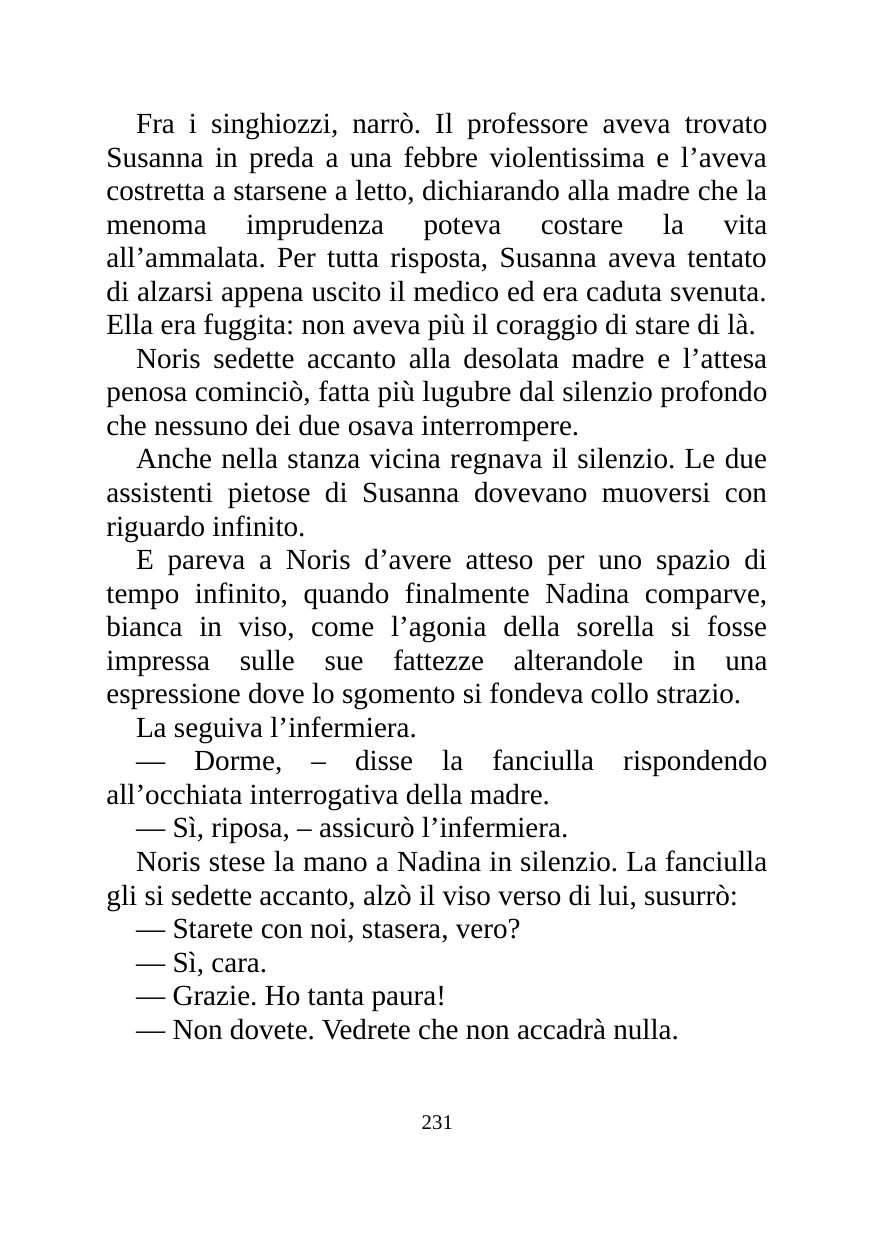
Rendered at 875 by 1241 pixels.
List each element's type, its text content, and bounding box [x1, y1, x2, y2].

text — Non dovete. Vedrete che non accadrà nulla. [106, 1012, 768, 1045]
text — Grazie. Ho tanta paura! [106, 978, 768, 1012]
text — Dorme, – disse la fanciulla rispondendo all’occhiata interrogativa della madre. [106, 743, 768, 811]
text Noris stese la mano a Nadina in silenzio. La fanciulla gli si sedette accanto, alzò il viso verso di lui, susurrò: [106, 844, 768, 911]
text Noris sedette accanto alla desolata madre e l’attesa penosa cominciò, fatta più lugubre dal silenzio profondo che nessuno dei due osava interrompere. [106, 341, 768, 442]
text — Sì, cara. [106, 945, 768, 978]
text Anche nella stanza vicina regnava il silenzio. Le due assistenti pietose di Susanna dovevano muoversi con riguardo infinito. [106, 442, 768, 542]
text E pareva a Noris d’avere atteso per uno spazio di tempo infinito, quando finalmente Nadina comparve, bianca in viso, come l’agonia della sorella si fosse impressa sulle sue fattezze alterandole in una espressione dove lo sgomento si fondeva collo strazio. [106, 542, 768, 710]
text — Starete con noi, stasera, vero? [106, 911, 768, 945]
text Fra i singhiozzi, narrò. Il professore aveva trovato Susanna in preda a una febbre violentissima e l’aveva costretta a starsene a letto, dichiarando alla madre che la menoma imprudenza poteva costare la vita all’ammalata. Per tutta risposta, Susanna aveva tentato di alzarsi appena uscito il medico ed era caduta svenuta. Ella era fuggita: non aveva più il coraggio di stare di là. [106, 106, 768, 341]
text La seguiva l’infermiera. [106, 710, 768, 743]
text — Sì, riposa, – assicurò l’infermiera. [106, 811, 768, 844]
